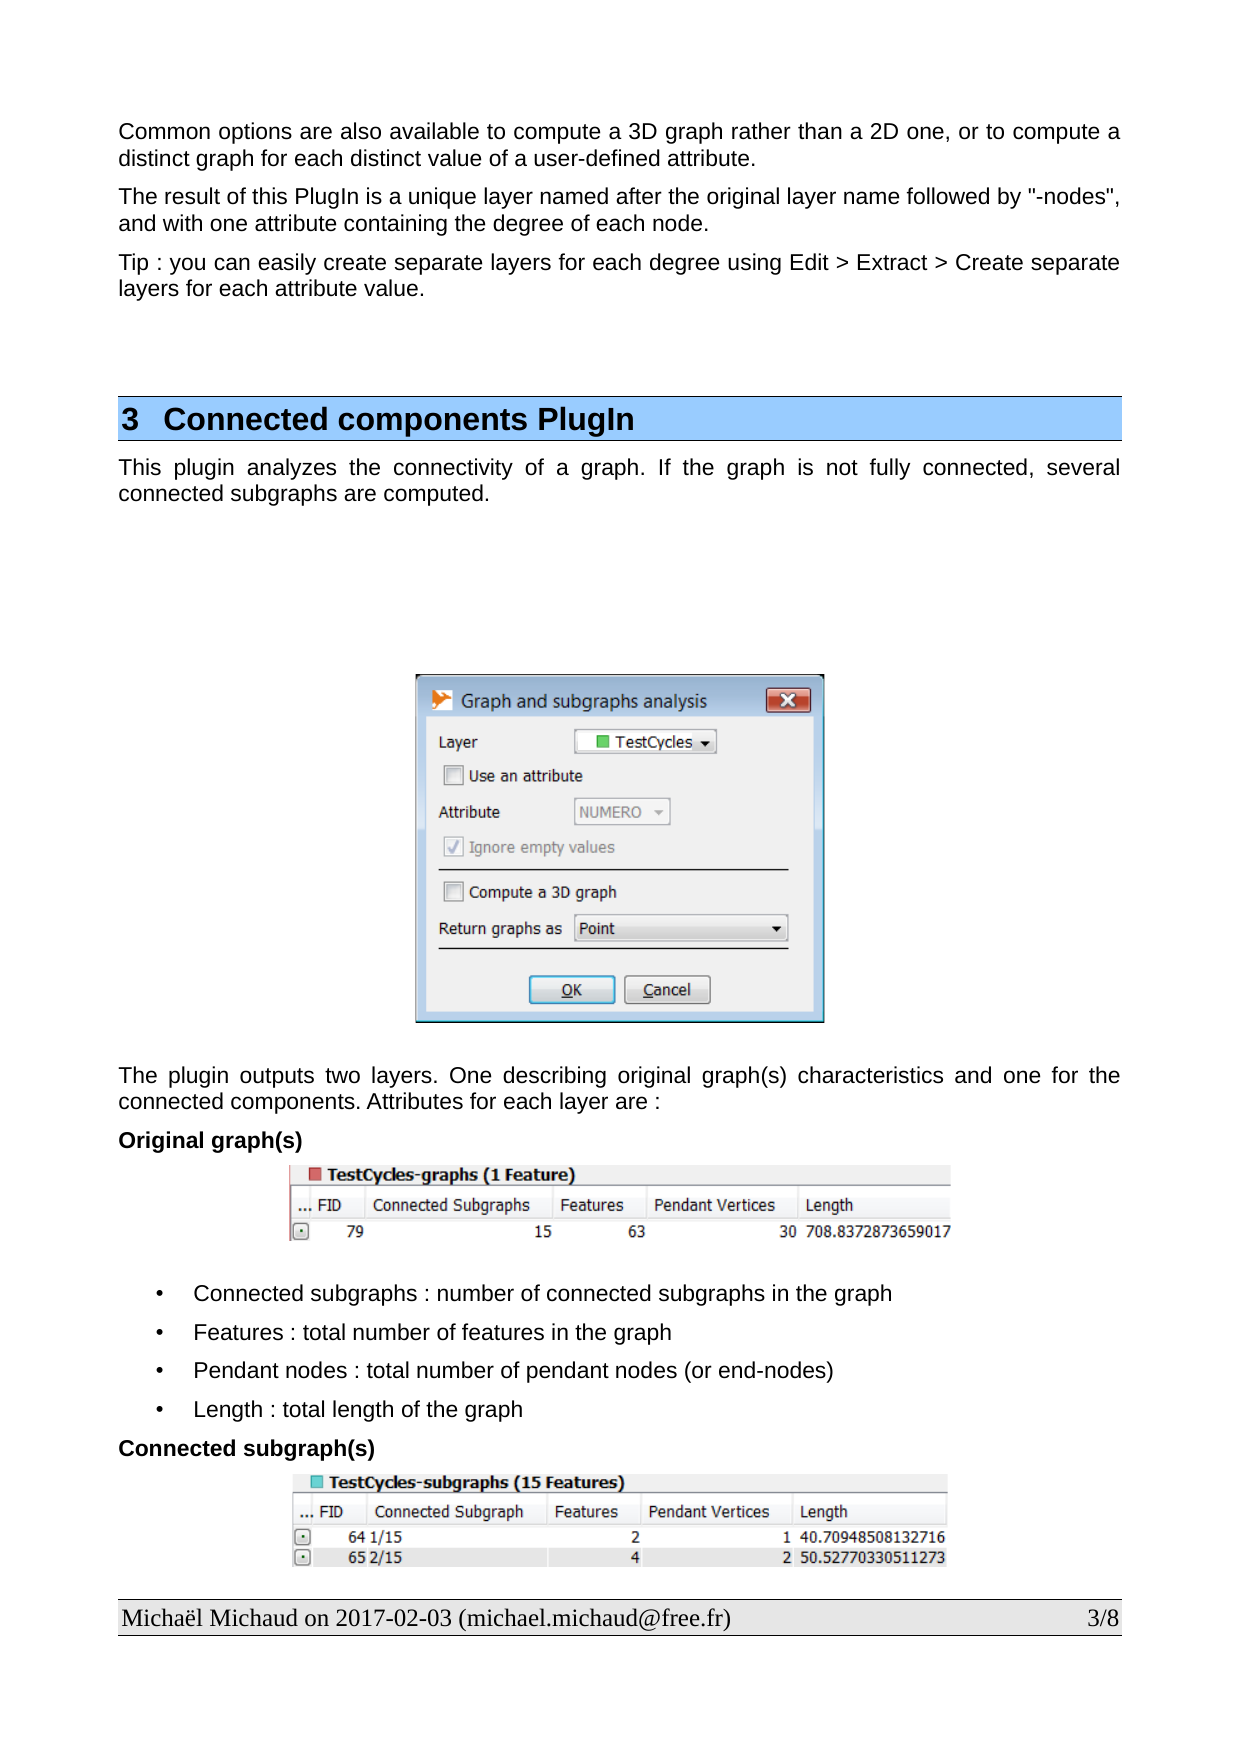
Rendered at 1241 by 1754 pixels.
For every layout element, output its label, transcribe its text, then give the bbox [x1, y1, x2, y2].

text Common options are also available to compute a 3D graph rather than a 2D one, or to compute a distinct graph for each distinct value of a user-defined attribute. [118, 118, 1122, 171]
list Length : total length of the graph [156, 1396, 1122, 1423]
subtitle Connected components PlugIn [118, 397, 1122, 440]
text Tip : you can easily create separate layers for each degree using Edit > Extract > Create separate layers for each attribute value. [118, 248, 1122, 301]
list Pendant nodes : total number of pendant nodes (or end-nodes) [156, 1357, 1122, 1384]
picture [415, 674, 825, 1023]
list Connected subgraphs : number of connected subgraphs in the graph [156, 1280, 1122, 1306]
list Features : total number of features in the graph [156, 1319, 1122, 1345]
text This plugin analyzes the connectivity of a graph. If the graph is not fully connected, several connected subgraphs are computed. [118, 453, 1122, 506]
picture [292, 1474, 948, 1567]
text The plugin outputs two layers. One describing original graph(s) characteristics and one for the connected components. Attributes for each layer are : [118, 1062, 1122, 1114]
text Original graph(s) [118, 1127, 1122, 1153]
text The result of this PlugIn is a unique layer named after the original layer name followed by "-nodes", and with one attribute containing the degree of each node. [118, 183, 1122, 236]
text Connected subgraph(s) [118, 1435, 1122, 1462]
